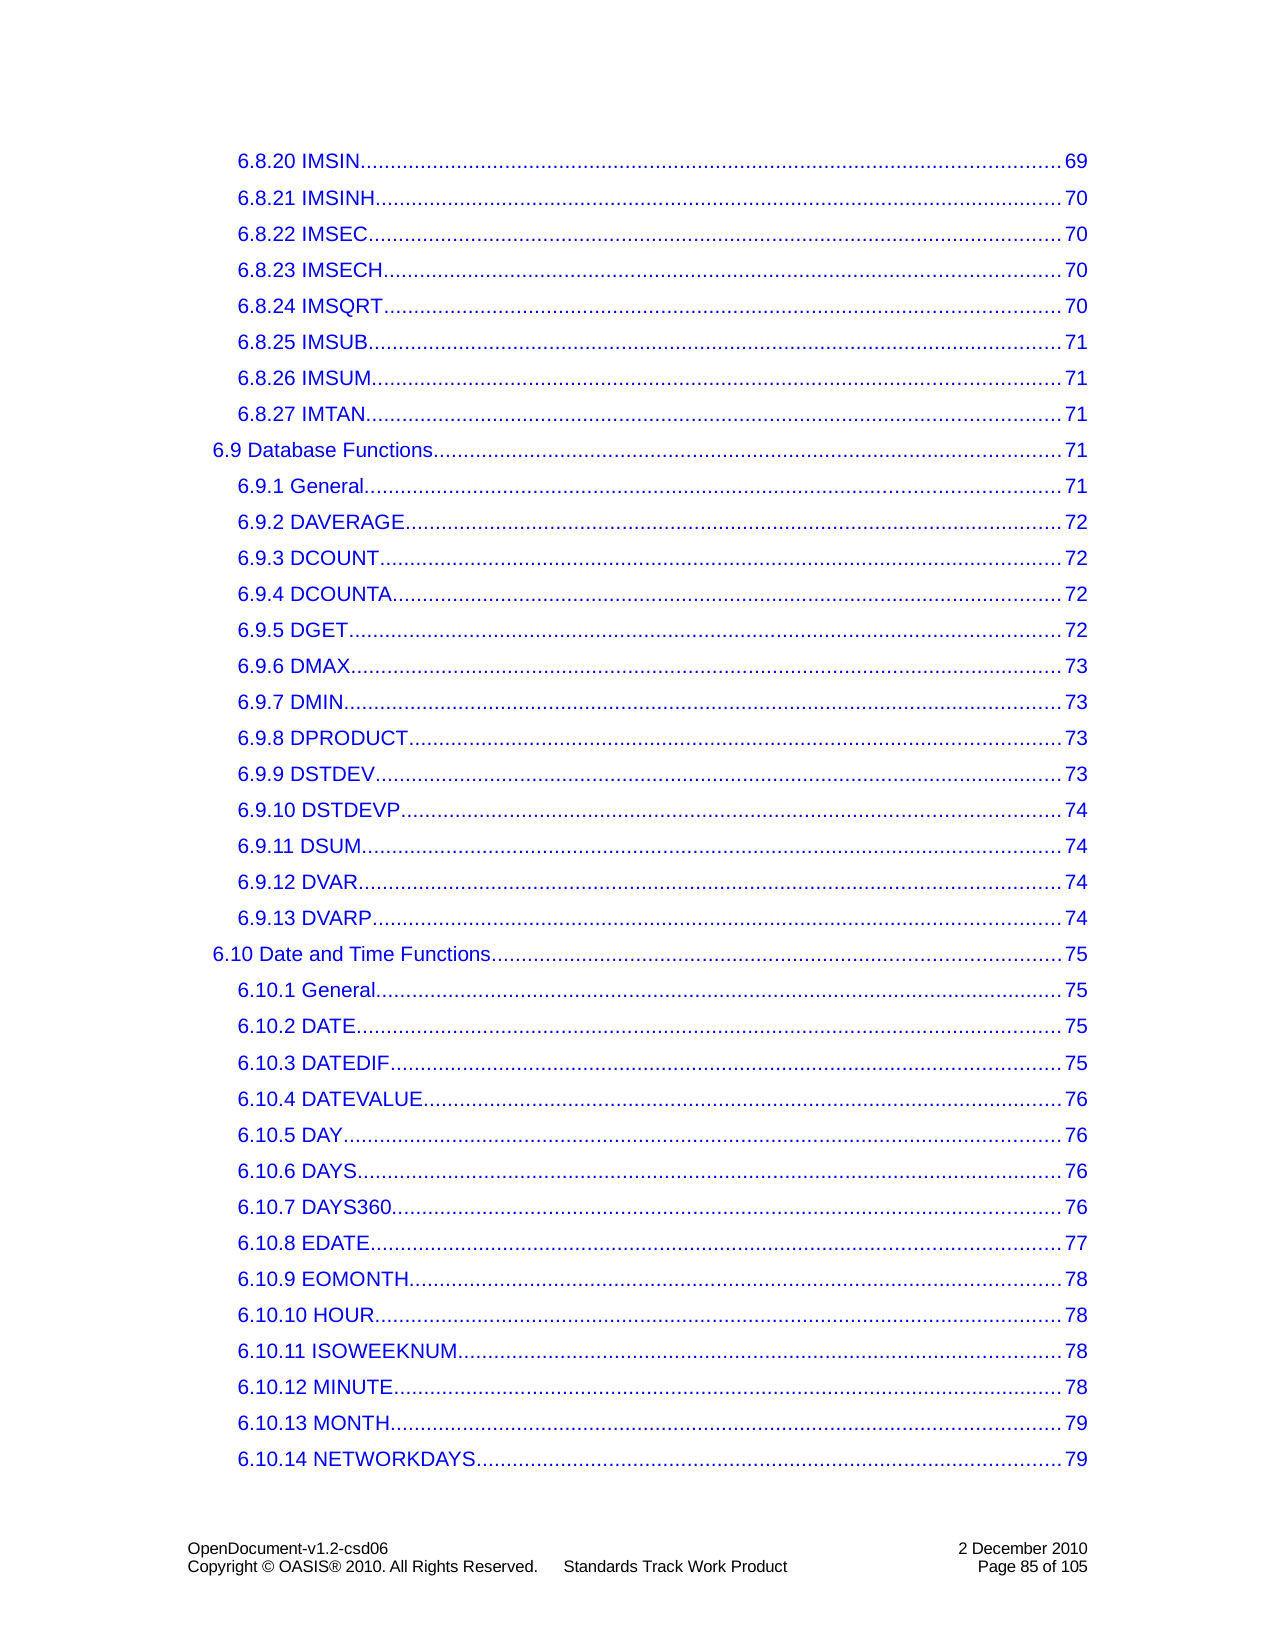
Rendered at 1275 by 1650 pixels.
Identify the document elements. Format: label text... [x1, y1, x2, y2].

text 6.9.1 General 71 [237, 474, 1088, 498]
text 6.10.11 ISOWEEKNUM 78 [237, 1339, 1088, 1363]
text 6.9.7 DMIN 73 [237, 691, 1088, 714]
text 6.9.3 DCOUNT 72 [237, 546, 1088, 570]
text 6.10.4 DATEVALUE 76 [237, 1087, 1088, 1111]
text 6.10.3 DATEDIF 75 [237, 1051, 1088, 1074]
text 6.10.13 MONTH 79 [237, 1411, 1088, 1435]
text 6.8.20 IMSIN 69 [237, 150, 1088, 173]
text 6.10.8 EDATE 77 [237, 1231, 1088, 1255]
text 6.8.23 IMSECH 70 [237, 258, 1088, 282]
text 6.8.27 IMTAN 71 [237, 402, 1088, 426]
text 6.10.9 EOMONTH 78 [237, 1267, 1088, 1291]
text 6.9.9 DSTDEV 73 [237, 763, 1088, 786]
text 6.10.2 DATE 75 [237, 1015, 1088, 1038]
text 6.8.25 IMSUB 71 [237, 330, 1088, 354]
text 6.10.14 NETWORKDAYS 79 [237, 1447, 1088, 1471]
text 6.10.1 General 75 [237, 979, 1088, 1002]
text 6.9.13 DVARP 74 [237, 907, 1088, 930]
text 6.9.11 DSUM 74 [237, 835, 1088, 858]
text 6.9 Database Functions 71 [212, 438, 1088, 462]
text 6.10.6 DAYS 76 [237, 1159, 1088, 1183]
text 6.8.26 IMSUM 71 [237, 366, 1088, 390]
text 6.8.22 IMSEC 70 [237, 222, 1088, 246]
text 6.8.21 IMSINH 70 [237, 186, 1088, 209]
text 6.9.5 DGET 72 [237, 618, 1088, 642]
text 6.9.6 DMAX 73 [237, 654, 1088, 678]
text 6.9.4 DCOUNTA 72 [237, 582, 1088, 606]
text 6.9.12 DVAR 74 [237, 871, 1088, 894]
text 6.8.24 IMSQRT 70 [237, 294, 1088, 318]
text 6.10.10 HOUR 78 [237, 1303, 1088, 1327]
text 6.9.2 DAVERAGE 72 [237, 510, 1088, 534]
text 6.9.10 DSTDEVP 74 [237, 799, 1088, 822]
text 6.10.7 DAYS360 76 [237, 1195, 1088, 1219]
text 6.10.12 MINUTE 78 [237, 1375, 1088, 1399]
text 6.9.8 DPRODUCT 73 [237, 727, 1088, 750]
text 6.10 Date and Time Functions 75 [212, 943, 1088, 966]
text 6.10.5 DAY 76 [237, 1123, 1088, 1147]
